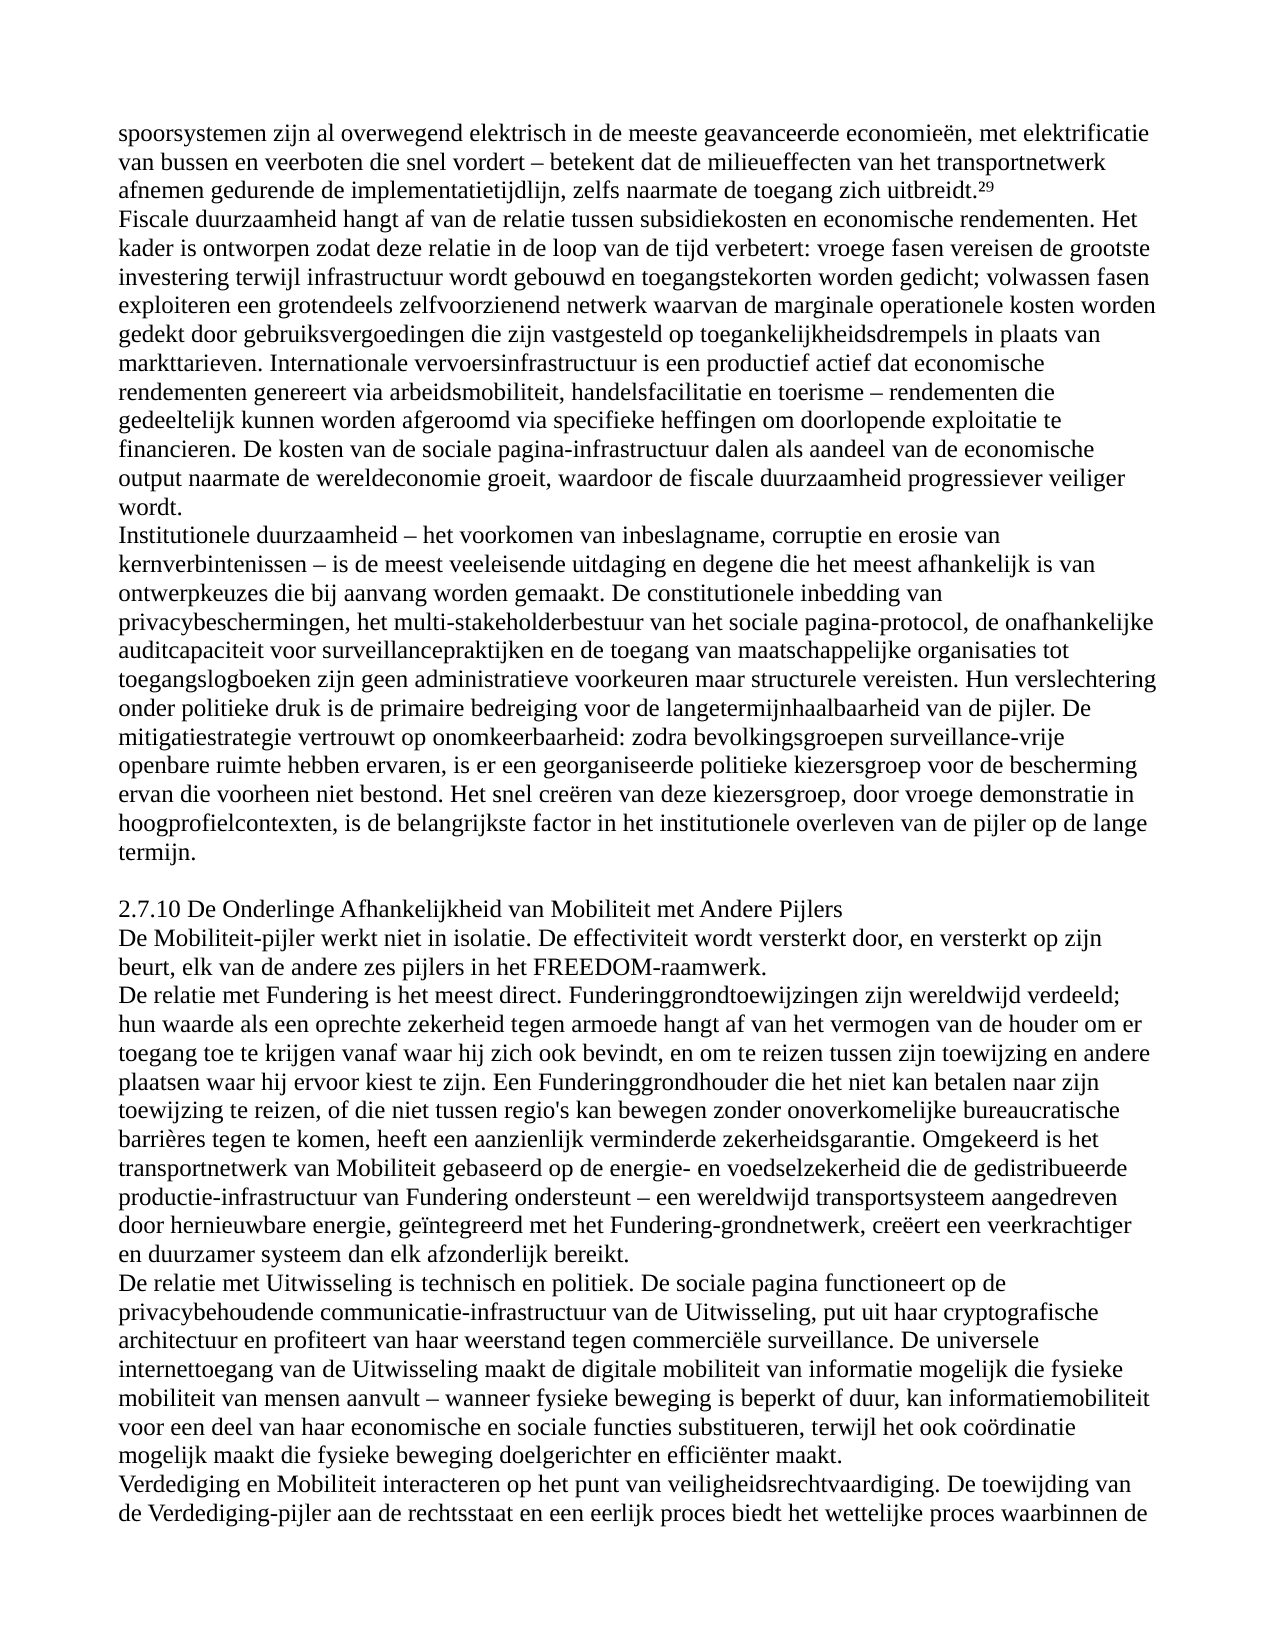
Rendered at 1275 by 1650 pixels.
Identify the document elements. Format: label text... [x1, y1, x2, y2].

text 2.7.10 De Onderlinge Afhankelijkheid van Mobiliteit met Andere Pijlers [118, 894, 1157, 923]
text De Mobiliteit-pijler werkt niet in isolatie. De effectiviteit wordt versterkt door, en versterkt op zijn beurt, elk van de andere zes pijlers in het FREEDOM-raamwerk. [118, 923, 1157, 981]
text Verdediging en Mobiliteit interacteren op het punt van veiligheidsrechtvaardiging. De toewijding van de Verdediging-pijler aan de rechtsstaat en een eerlijk proces biedt het wettelijke proces waarbinnen de [118, 1469, 1157, 1527]
text De relatie met Fundering is het meest direct. Funderinggrondtoewijzingen zijn wereldwijd verdeeld; hun waarde als een oprechte zekerheid tegen armoede hangt af van het vermogen van de houder om er toegang toe te krijgen vanaf waar hij zich ook bevindt, en om te reizen tussen zijn toewijzing en andere plaatsen waar hij ervoor kiest te zijn. Een Funderinggrondhouder die het niet kan betalen naar zijn toewijzing te reizen, of die niet tussen regio's kan bewegen zonder onoverkomelijke bureaucratische barrières tegen te komen, heeft een aanzienlijk verminderde zekerheidsgarantie. Omgekeerd is het transportnetwerk van Mobiliteit gebaseerd op de energie- en voedselzekerheid die de gedistribueerde productie-infrastructuur van Fundering ondersteunt – een wereldwijd transportsysteem aangedreven door hernieuwbare energie, geïntegreerd met het Fundering-grondnetwerk, creëert een veerkrachtiger en duurzamer systeem dan elk afzonderlijk bereikt. [118, 981, 1157, 1268]
text spoorsystemen zijn al overwegend elektrisch in de meeste geavanceerde economieën, met elektrificatie van bussen en veerboten die snel vordert – betekent dat de milieueffecten van het transportnetwerk afnemen gedurende de implementatietijdlijn, zelfs naarmate de toegang zich uitbreidt.²⁹ [118, 118, 1157, 204]
text Fiscale duurzaamheid hangt af van de relatie tussen subsidiekosten en economische rendementen. Het kader is ontworpen zodat deze relatie in de loop van de tijd verbetert: vroege fasen vereisen de grootste investering terwijl infrastructuur wordt gebouwd en toegangstekorten worden gedicht; volwassen fasen exploiteren een grotendeels zelfvoorzienend netwerk waarvan de marginale operationele kosten worden gedekt door gebruiksvergoedingen die zijn vastgesteld op toegankelijkheidsdrempels in plaats van markttarieven. Internationale vervoersinfrastructuur is een productief actief dat economische rendementen genereert via arbeidsmobiliteit, handelsfacilitatie en toerisme – rendementen die gedeeltelijk kunnen worden afgeroomd via specifieke heffingen om doorlopende exploitatie te financieren. De kosten van de sociale pagina-infrastructuur dalen als aandeel van de economische output naarmate de wereldeconomie groeit, waardoor de fiscale duurzaamheid progressiever veiliger wordt. [118, 204, 1157, 521]
text De relatie met Uitwisseling is technisch en politiek. De sociale pagina functioneert op de privacybehoudende communicatie-infrastructuur van de Uitwisseling, put uit haar cryptografische architectuur en profiteert van haar weerstand tegen commerciële surveillance. De universele internettoegang van de Uitwisseling maakt de digitale mobiliteit van informatie mogelijk die fysieke mobiliteit van mensen aanvult – wanneer fysieke beweging is beperkt of duur, kan informatiemobiliteit voor een deel van haar economische en sociale functies substitueren, terwijl het ook coördinatie mogelijk maakt die fysieke beweging doelgerichter en efficiënter maakt. [118, 1268, 1157, 1469]
text Institutionele duurzaamheid – het voorkomen van inbeslagname, corruptie en erosie van kernverbintenissen – is de meest veeleisende uitdaging en degene die het meest afhankelijk is van ontwerpkeuzes die bij aanvang worden gemaakt. De constitutionele inbedding van privacybeschermingen, het multi-stakeholderbestuur van het sociale pagina-protocol, de onafhankelijke auditcapaciteit voor surveillancepraktijken en de toegang van maatschappelijke organisaties tot toegangslogboeken zijn geen administratieve voorkeuren maar structurele vereisten. Hun verslechtering onder politieke druk is de primaire bedreiging voor de langetermijnhaalbaarheid van de pijler. De mitigatiestrategie vertrouwt op onomkeerbaarheid: zodra bevolkingsgroepen surveillance-vrije openbare ruimte hebben ervaren, is er een georganiseerde politieke kiezersgroep voor de bescherming ervan die voorheen niet bestond. Het snel creëren van deze kiezersgroep, door vroege demonstratie in hoogprofielcontexten, is de belangrijkste factor in het institutionele overleven van de pijler op de lange termijn. [118, 521, 1157, 866]
